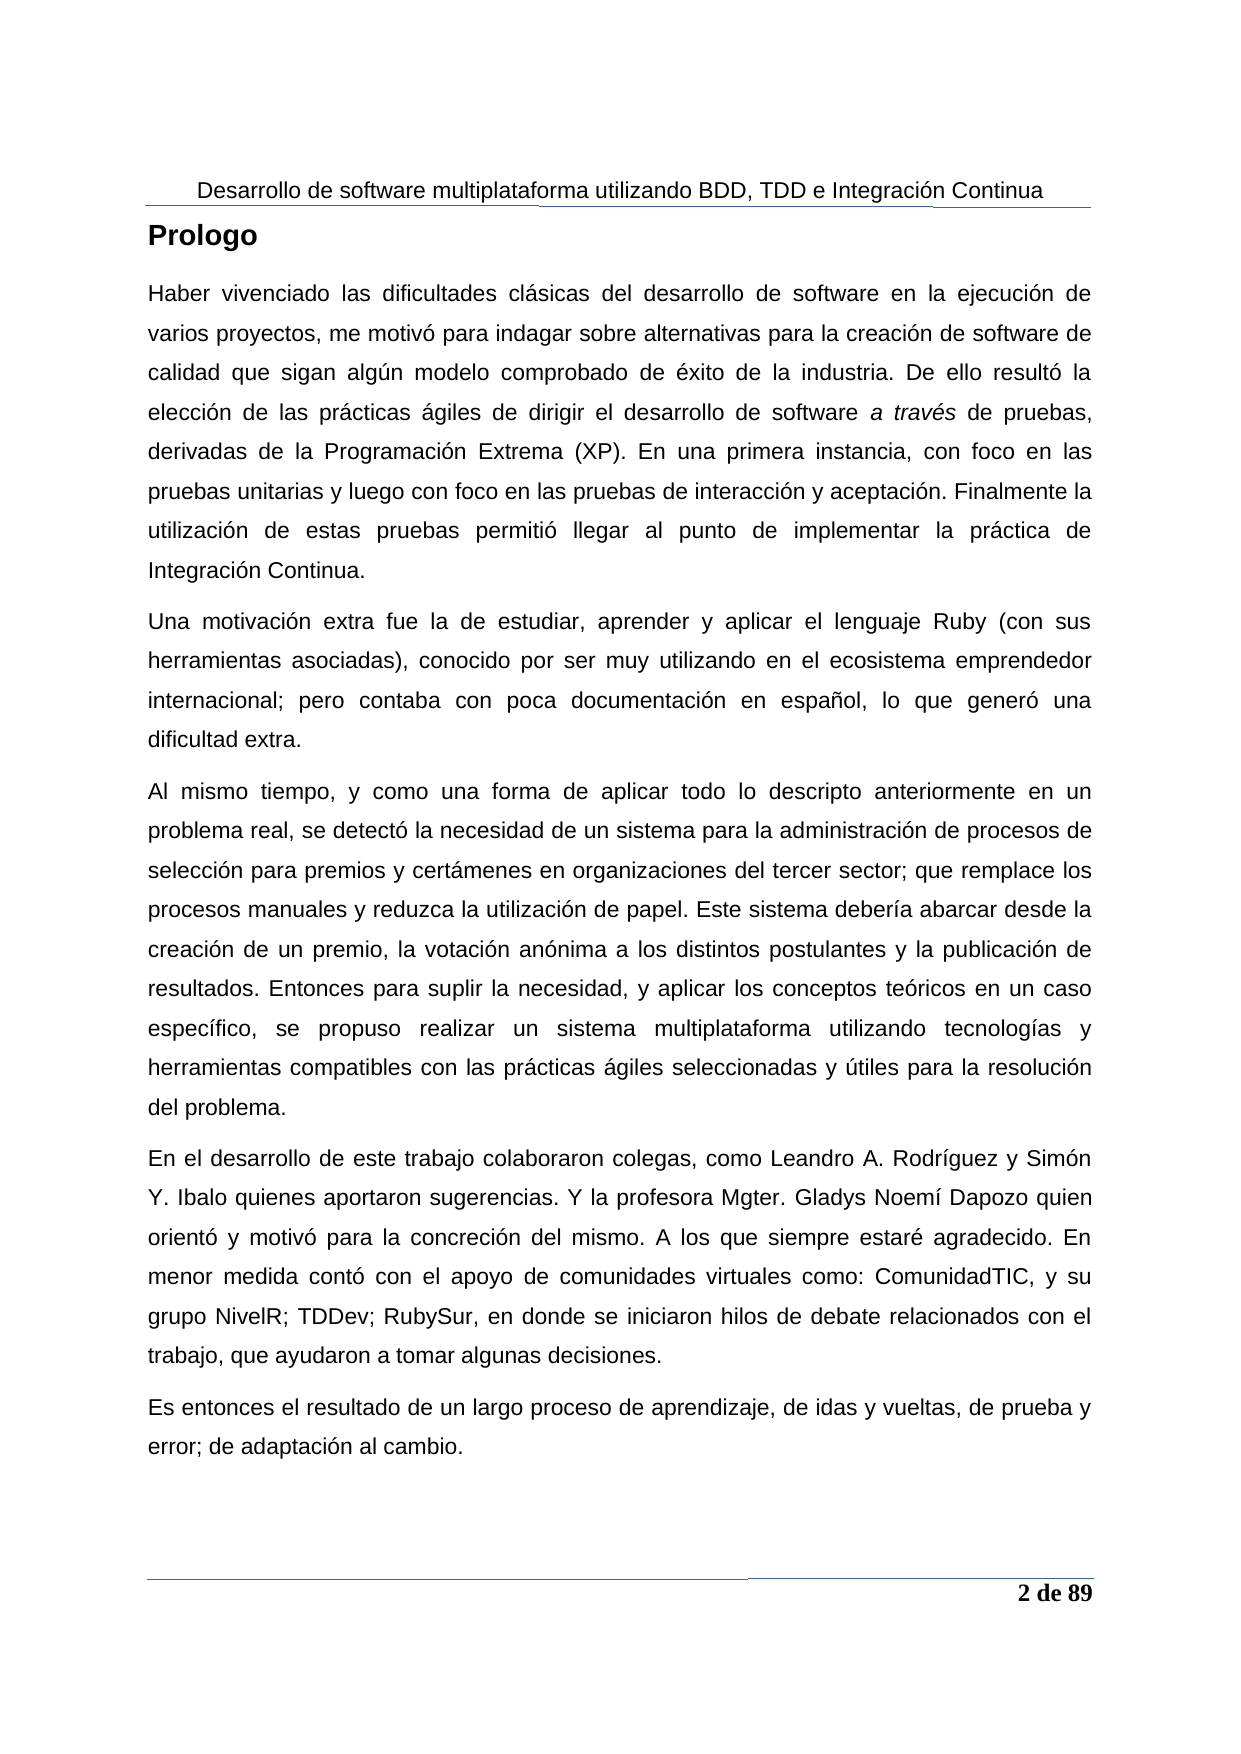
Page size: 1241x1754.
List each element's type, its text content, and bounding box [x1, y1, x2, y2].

text Es entonces el resultado de un largo proceso de aprendizaje, de idas y vueltas, de prueba y error; de adaptación al cambio. [148, 1393, 1093, 1459]
text Haber vivenciado las dificultades clásicas del desarrollo de software en la ejecución de varios proyectos, me motivó para indagar sobre alternativas para la creación de software de calidad que sigan algún modelo comprobado de éxito de la industria. De ello resultó la elección de las prácticas ágiles de dirigir el desarrollo de software a través de pruebas, derivadas de la Programación Extrema (XP). En una primera instancia, con foco en las pruebas unitarias y luego con foco en las pruebas de interacción y aceptación. Finalmente la utilización de estas pruebas permitió llegar al punto de implementar la práctica de Integración Continua. [148, 280, 1093, 583]
text Una motivación extra fue la de estudiar, aprender y aplicar el lenguaje Ruby (con sus herramientas asociadas), conocido por ser muy utilizando en el ecosistema emprendedor internacional; pero contaba con poca documentación en español, lo que generó una dificultad extra. [148, 608, 1093, 753]
text Prologo [148, 218, 1093, 252]
text Al mismo tiempo, y como una forma de aplicar todo lo descripto anteriormente en un problema real, se detectó la necesidad de un sistema para la administración de procesos de selección para premios y certámenes en organizaciones del tercer sector; que remplace los procesos manuales y reduzca la utilización de papel. Este sistema debería abarcar desde la creación de un premio, la votación anónima a los distintos postulantes y la publicación de resultados. Entonces para suplir la necesidad, y aplicar los conceptos teóricos en un caso específico, se propuso realizar un sistema multiplataforma utilizando tecnologías y herramientas compatibles con las prácticas ágiles seleccionadas y útiles para la resolución del problema. [148, 778, 1093, 1120]
text En el desarrollo de este trabajo colaboraron colegas, como Leandro A. Rodríguez y Simón Y. Ibalo quienes aportaron sugerencias. Y la profesora Mgter. Gladys Noemí Dapozo quien orientó y motivó para la concreción del mismo. A los que siempre estaré agradecido. En menor medida contó con el apoyo de comunidades virtuales como: ComunidadTIC, y su grupo NivelR; TDDev; RubySur, en donde se iniciaron hilos de debate relacionados con el trabajo, que ayudaron a tomar algunas decisiones. [148, 1145, 1093, 1368]
